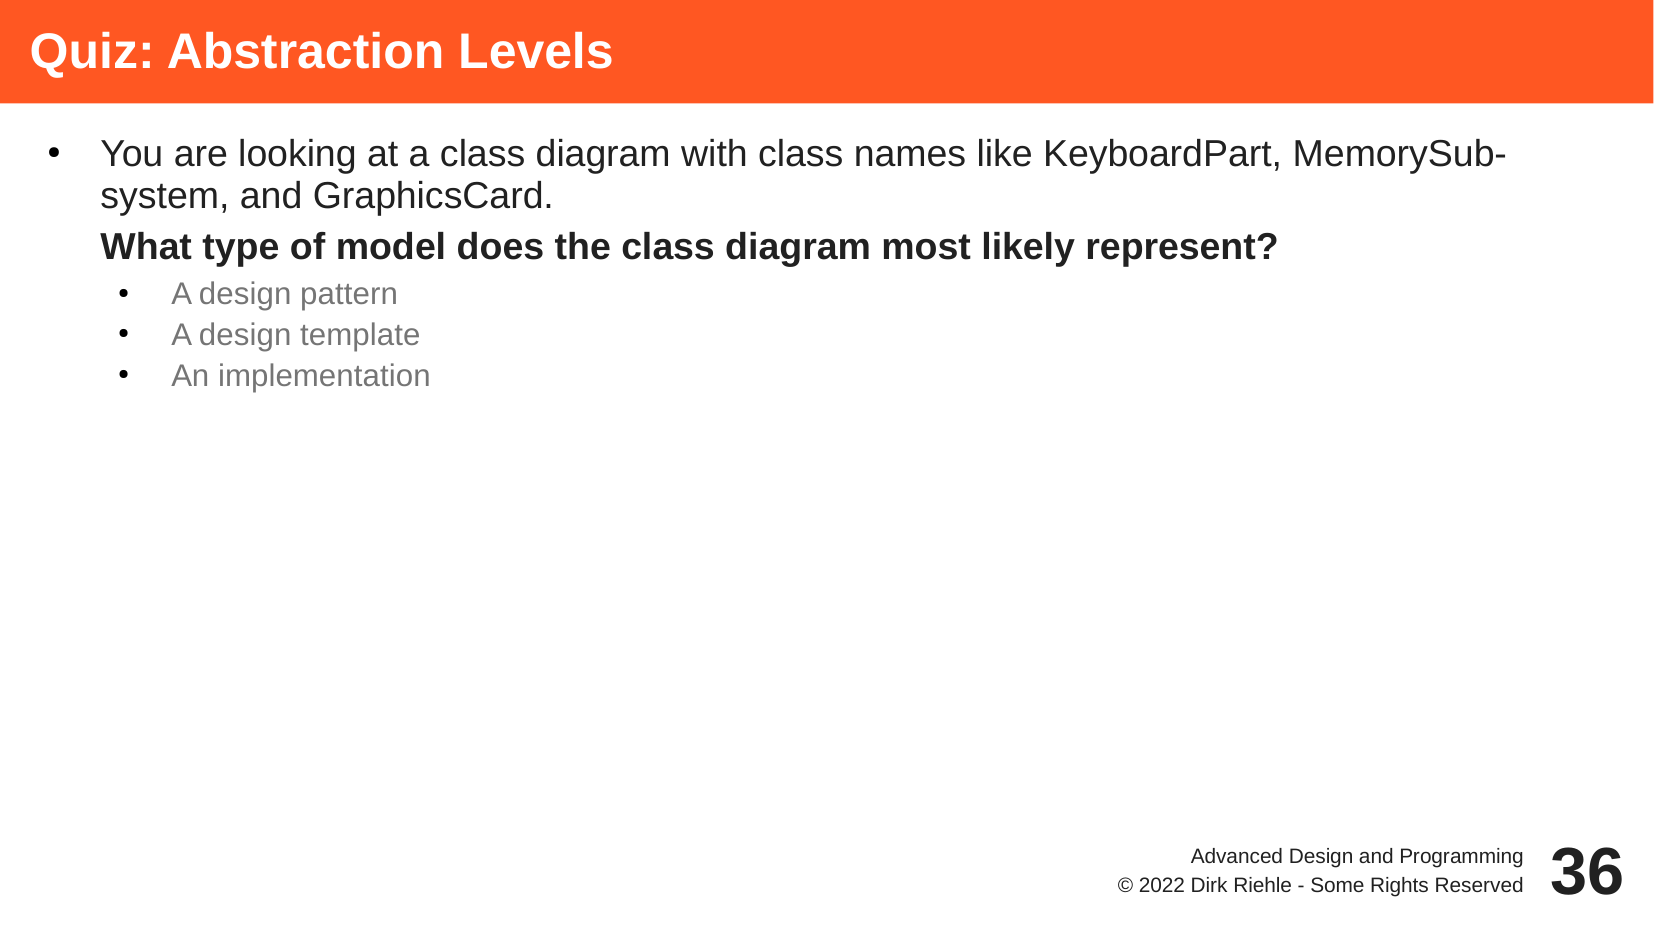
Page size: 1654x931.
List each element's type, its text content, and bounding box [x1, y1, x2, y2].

list You are looking at a class diagram with class names like KeyboardPart, MemorySub-system, and GraphicsCard. What type of model does the class diagram most likely represent? A design pattern A design template An implementation [29, 132, 1625, 813]
title Quiz: Abstraction Levels [0, 0, 1654, 104]
